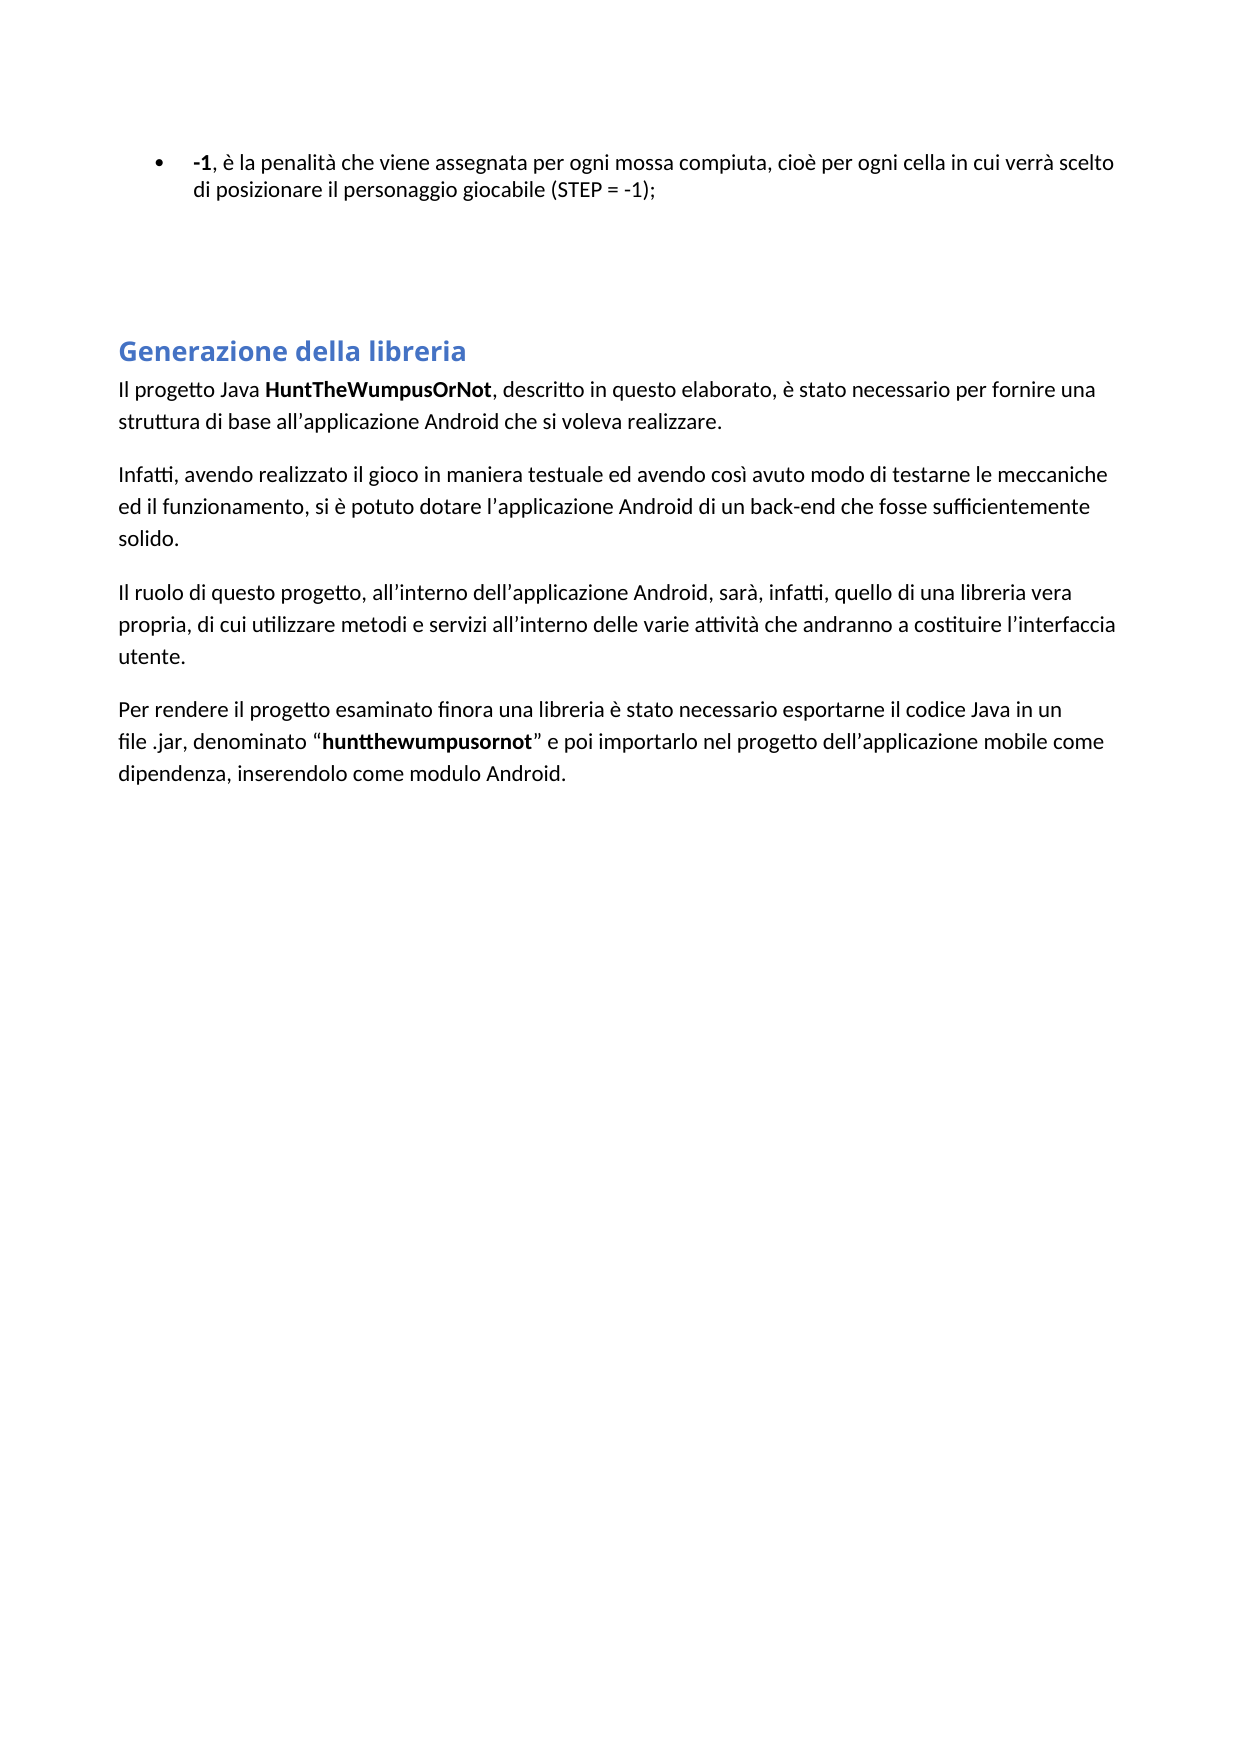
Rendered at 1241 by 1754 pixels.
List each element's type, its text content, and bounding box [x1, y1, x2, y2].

text Per rendere il progetto esaminato finora una libreria è stato necessario esportarne il codice Java in un file .jar, denominato “huntthewumpusornot” e poi importarlo nel progetto dell’applicazione mobile come dipendenza, inserendolo come modulo Android. [118, 695, 1122, 787]
text Il progetto Java HuntTheWumpusOrNot, descritto in questo elaborato, è stato necessario per fornire una struttura di base all’applicazione Android che si voleva realizzare. [118, 375, 1122, 435]
subtitle Generazione della libreria [118, 333, 1122, 369]
text Il ruolo di questo progetto, all’interno dell’applicazione Android, sarà, infatti, quello di una libreria vera propria, di cui utilizzare metodi e servizi all’interno delle varie attività che andranno a costituire l’interfaccia utente. [118, 578, 1122, 670]
text Infatti, avendo realizzato il gioco in maniera testuale ed avendo così avuto modo di testarne le meccaniche ed il funzionamento, si è potuto dotare l’applicazione Android di un back-end che fosse sufficientemente solido. [118, 460, 1122, 553]
list -1, è la penalità che viene assegnata per ogni mossa compiuta, cioè per ogni cella in cui verrà scelto di posizionare il personaggio giocabile (STEP = -1); [156, 148, 1122, 204]
